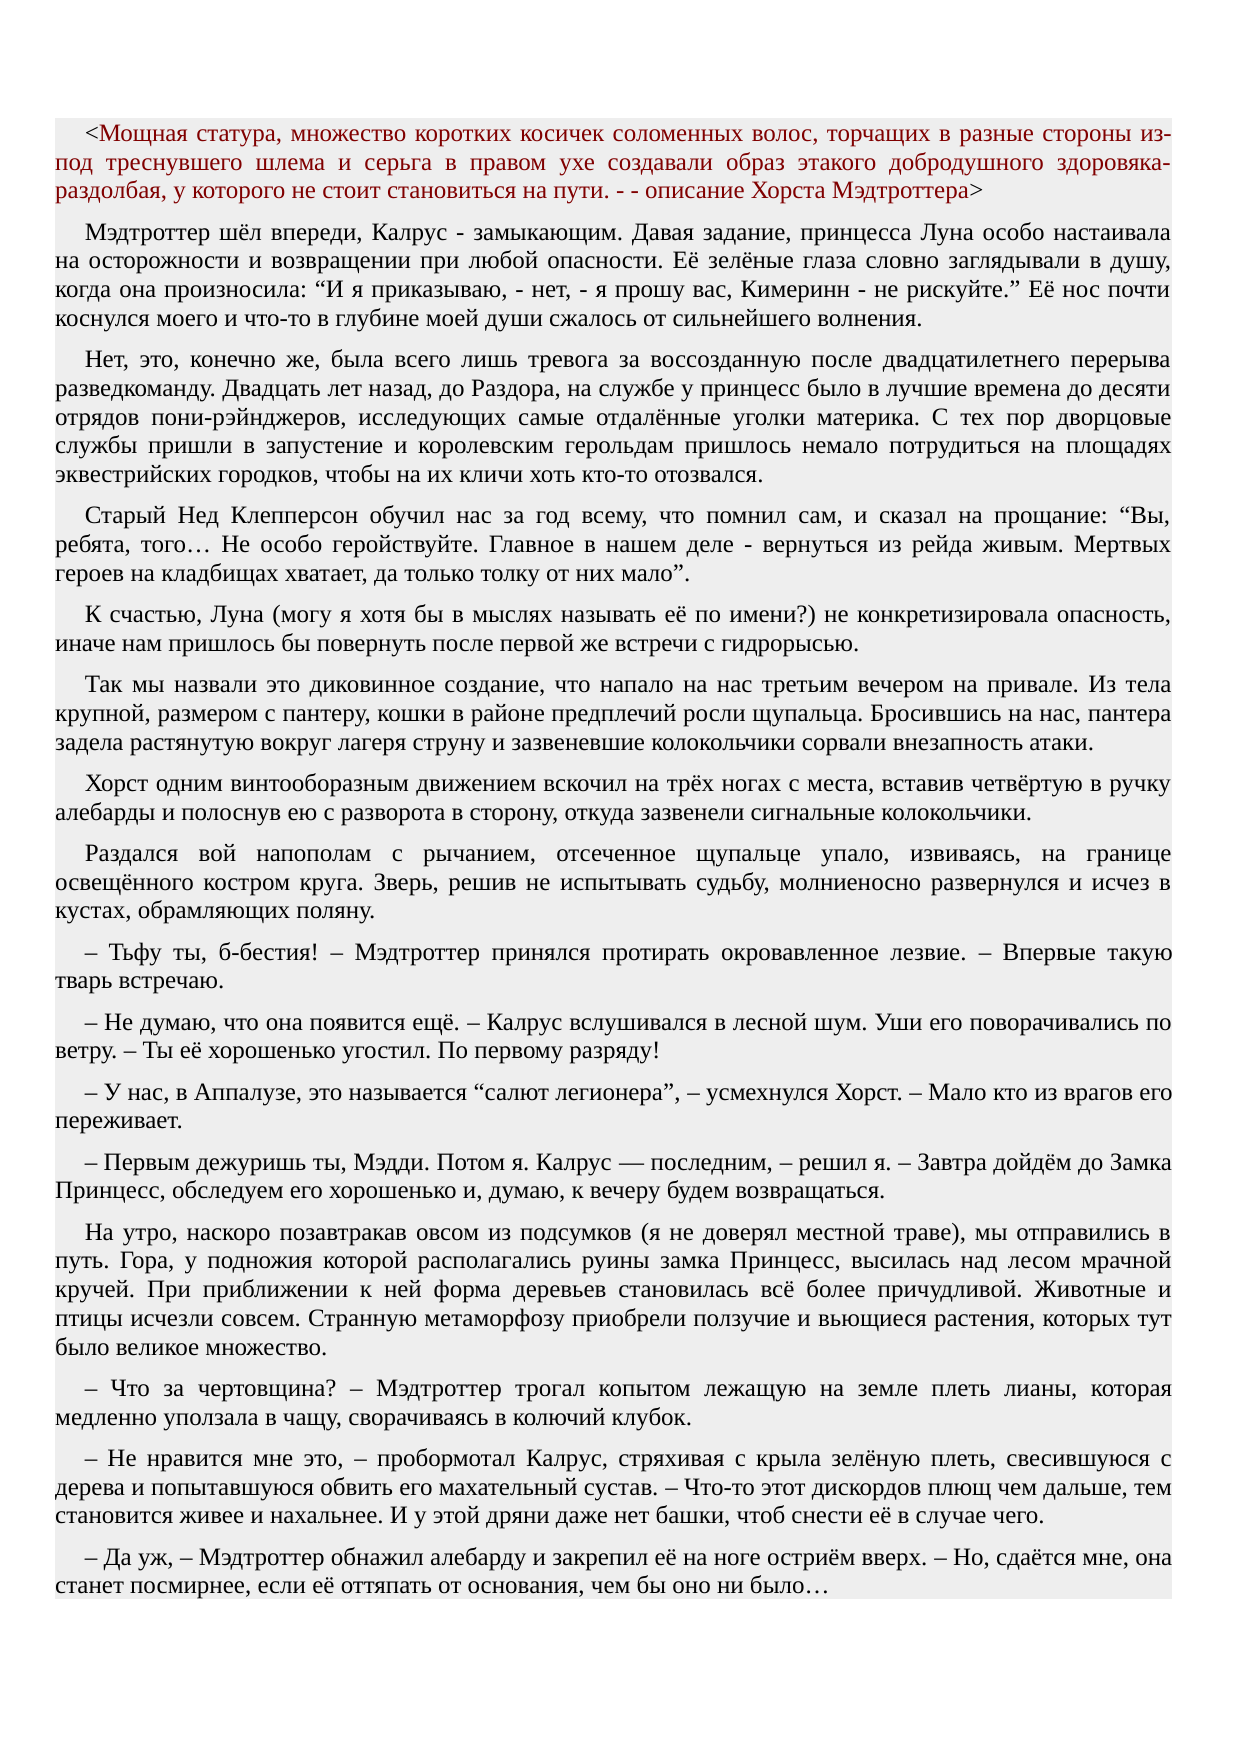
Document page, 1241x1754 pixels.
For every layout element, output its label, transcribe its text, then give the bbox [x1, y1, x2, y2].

text На утро, наскоро позавтракав овсом из подсумков (я не доверял местной траве), мы отправились в путь. Гора, у подножия которой располагались руины замка Принцесс, высилась над лесом мрачной кручей. При приближении к ней форма деревьев становилась всё более причудливой. Животные и птицы исчезли совсем. Странную метаморфозу приобрели ползучие и вьющиеся растения, которых тут было великое множество. [55, 1217, 1172, 1361]
text – Что за чертовщина? – Мэдтроттер трогал копытом лежащую на земле плеть лианы, которая медленно уползала в чащу, сворачиваясь в колючий клубок. [55, 1373, 1172, 1431]
text Мэдтроттер шёл впереди, Калрус - замыкающим. Давая задание, принцесса Луна особо настаивала на осторожности и возвращении при любой опасности. Её зелёные глаза словно заглядывали в душу, когда она произносила: “И я приказываю, - нет, - я прошу вас, Кимеринн - не рискуйте.” Её нос почти коснулся моего и что-то в глубине моей души сжалось от сильнейшего волнения. [55, 217, 1172, 332]
text К счастью, Луна (могу я хотя бы в мыслях называть её по имени?) не конкретизировала опасность, иначе нам пришлось бы повернуть после первой же встречи с гидрорысью. [55, 599, 1172, 657]
text Раздался вой напополам с рычанием, отсеченное щупальце упало, извиваясь, на границе освещённого костром круга. Зверь, решив не испытывать судьбу, молниеносно развернулся и исчез в кустах, обрамляющих поляну. [55, 838, 1172, 924]
text – Да уж, – Мэдтроттер обнажил алебарду и закрепил её на ноге остриём вверх. – Но, сдаётся мне, она станет посмирнее, если её оттяпать от основания, чем бы оно ни было… [55, 1542, 1172, 1599]
text – Первым дежуришь ты, Мэдди. Потом я. Калрус — последним, – решил я. – Завтра дойдём до Замка Принцесс, обследуем его хорошенько и, думаю, к вечеру будем возвращаться. [55, 1147, 1172, 1204]
text – Не думаю, что она появится ещё. – Калрус вслушивался в лесной шум. Уши его поворачивались по ветру. – Ты её хорошенько угостил. По первому разряду! [55, 1007, 1172, 1064]
text Хорст одним винтооборазным движением вскочил на трёх ногах с места, вставив четвёртую в ручку алебарды и полоснув ею с разворота в сторону, откуда зазвенели сигнальные колокольчики. [55, 768, 1172, 826]
text Нет, это, конечно же, была всего лишь тревога за воссозданную после двадцатилетнего перерыва разведкоманду. Двадцать лет назад, до Раздора, на службе у принцесс было в лучшие времена до десяти отрядов пони-рэйнджеров, исследующих самые отдалённые уголки материка. С тех пор дворцовые службы пришли в запустение и королевским герольдам пришлось немало потрудиться на площадях эквестрийских городков, чтобы на их кличи хоть кто-то отозвался. [55, 344, 1172, 488]
text Так мы назвали это диковинное создание, что напало на нас третьим вечером на привале. Из тела крупной, размером с пантеру, кошки в районе предплечий росли щупальца. Бросившись на нас, пантера задела растянутую вокруг лагеря струну и зазвеневшие колокольчики сорвали внезапность атаки. [55, 669, 1172, 756]
text <Мощная статура, множество коротких косичек соломенных волос, торчащих в разные стороны из-под треснувшего шлема и серьга в правом ухе создавали образ этакого добродушного здоровяка-раздолбая, у которого не стоит становиться на пути. - - описание Хорста Мэдтроттера> [55, 118, 1172, 204]
text Старый Нед Клепперсон обучил нас за год всему, что помнил сам, и сказал на прощание: “Вы, ребята, того… Не особо геройствуйте. Главное в нашем деле - вернуться из рейда живым. Мертвых героев на кладбищах хватает, да только толку от них мало”. [55, 501, 1172, 587]
text – Не нравится мне это, – пробормотал Калрус, стряхивая с крыла зелёную плеть, свесившуюся с дерева и попытавшуюся обвить его махательный сустав. – Что-то этот дискордов плющ чем дальше, тем становится живее и нахальнее. И у этой дряни даже нет башки, чтоб снести её в случае чего. [55, 1443, 1172, 1529]
text – Тьфу ты, б-бестия! – Мэдтроттер принялся протирать окровавленное лезвие. – Впервые такую тварь встречаю. [55, 937, 1172, 994]
text – У нас, в Аппалузе, это называется “салют легионера”, – усмехнулся Хорст. – Мало кто из врагов его переживает. [55, 1077, 1172, 1134]
